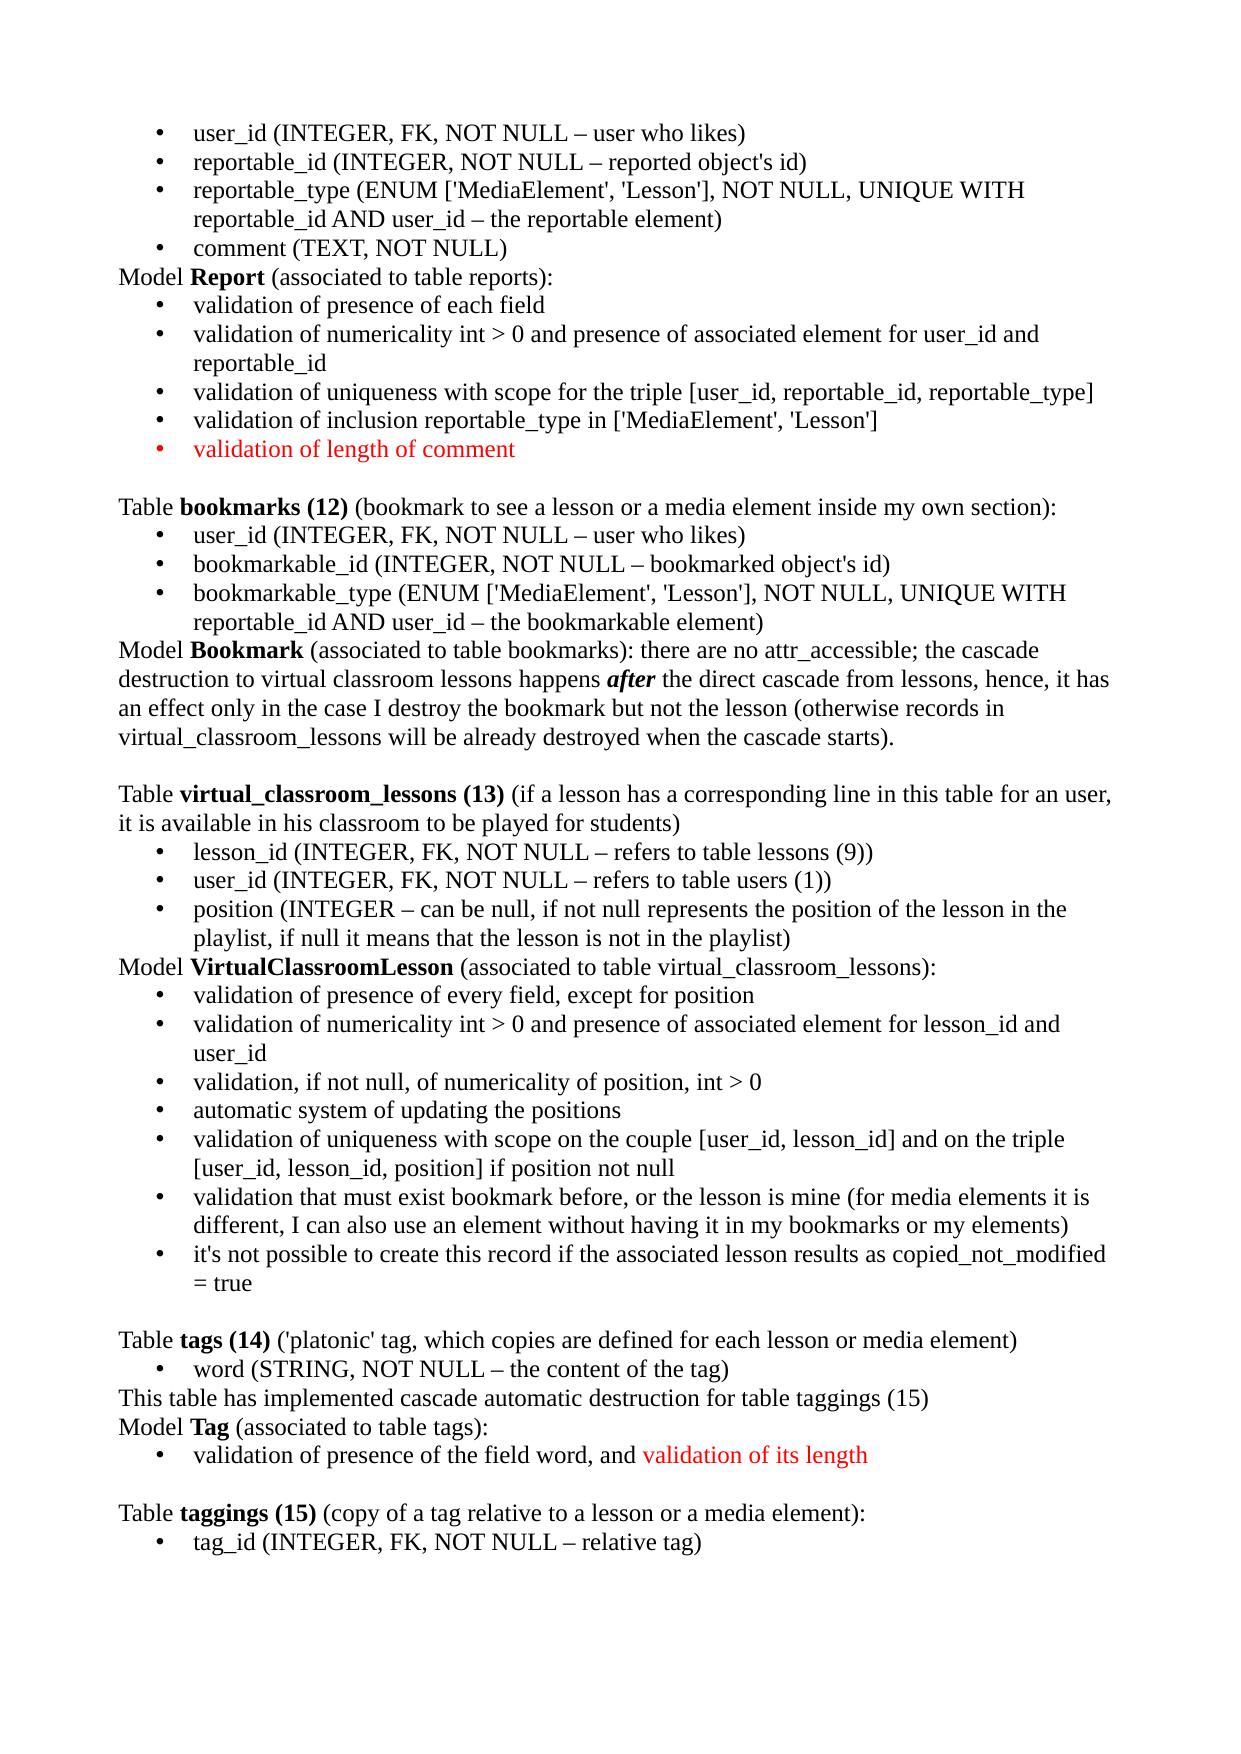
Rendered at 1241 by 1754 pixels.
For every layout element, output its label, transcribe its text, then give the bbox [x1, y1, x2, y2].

list validation that must exist bookmark before, or the lesson is mine (for media elements it is different, I can also use an element without having it in my bookmarks or my elements) [156, 1182, 1122, 1239]
list validation of uniqueness with scope on the couple [user_id, lesson_id] and on the triple [user_id, lesson_id, position] if position not null [156, 1124, 1122, 1182]
list validation of numericality int > 0 and presence of associated element for lesson_id and user_id [156, 1009, 1122, 1067]
list tag_id (INTEGER, FK, NOT NULL – relative tag) [156, 1527, 1122, 1556]
list validation of presence of each field [156, 291, 1122, 319]
list bookmarkable_id (INTEGER, NOT NULL – bookmarked object's id) [156, 549, 1122, 578]
text This table has implemented cascade automatic destruction for table taggings (15) [118, 1383, 1122, 1412]
text Table tags (14) ('platonic' tag, which copies are defined for each lesson or media element) [118, 1326, 1122, 1354]
list word (STRING, NOT NULL – the content of the tag) [156, 1354, 1122, 1383]
list user_id (INTEGER, FK, NOT NULL – refers to table users (1)) [156, 866, 1122, 894]
list reportable_id (INTEGER, NOT NULL – reported object's id) [156, 147, 1122, 176]
list validation, if not null, of numericality of position, int > 0 [156, 1067, 1122, 1096]
list validation of length of comment [156, 434, 1122, 463]
list comment (TEXT, NOT NULL) [156, 233, 1122, 262]
list validation of presence of every field, except for position [156, 981, 1122, 1009]
list validation of presence of the field word, and validation of its length [156, 1441, 1122, 1469]
list position (INTEGER – can be null, if not null represents the position of the lesson in the playlist, if null it means that the lesson is not in the playlist) [156, 894, 1122, 952]
list it's not possible to create this record if the associated lesson results as copied_not_modified = true [156, 1239, 1122, 1297]
list automatic system of updating the positions [156, 1096, 1122, 1124]
text Table taggings (15) (copy of a tag relative to a lesson or a media element): [118, 1498, 1122, 1527]
list bookmarkable_type (ENUM ['MediaElement', 'Lesson'], NOT NULL, UNIQUE WITH reportable_id AND user_id – the bookmarkable element) [156, 578, 1122, 636]
list validation of inclusion reportable_type in ['MediaElement', 'Lesson'] [156, 406, 1122, 434]
list lesson_id (INTEGER, FK, NOT NULL – refers to table lessons (9)) [156, 837, 1122, 866]
list user_id (INTEGER, FK, NOT NULL – user who likes) [156, 521, 1122, 549]
list user_id (INTEGER, FK, NOT NULL – user who likes) [156, 118, 1122, 147]
text Table bookmarks (12) (bookmark to see a lesson or a media element inside my own section): [118, 492, 1122, 521]
text Model Bookmark (associated to table bookmarks): there are no attr_accessible; the cascade destruction to virtual classroom lessons happens after the direct cascade from lessons, hence, it has an effect only in the case I destroy the bookmark but not the lesson (otherwise records in virtual_classroom_lessons will be already destroyed when the cascade starts). [118, 636, 1122, 751]
list validation of uniqueness with scope for the triple [user_id, reportable_id, reportable_type] [156, 377, 1122, 406]
list reportable_type (ENUM ['MediaElement', 'Lesson'], NOT NULL, UNIQUE WITH reportable_id AND user_id – the reportable element) [156, 176, 1122, 233]
list validation of numericality int > 0 and presence of associated element for user_id and reportable_id [156, 319, 1122, 377]
text Model VirtualClassroomLesson (associated to table virtual_classroom_lessons): [118, 952, 1122, 981]
text Model Tag (associated to table tags): [118, 1412, 1122, 1441]
text Table virtual_classroom_lessons (13) (if a lesson has a corresponding line in this table for an user, it is available in his classroom to be played for students) [118, 779, 1122, 837]
text Model Report (associated to table reports): [118, 262, 1122, 291]
